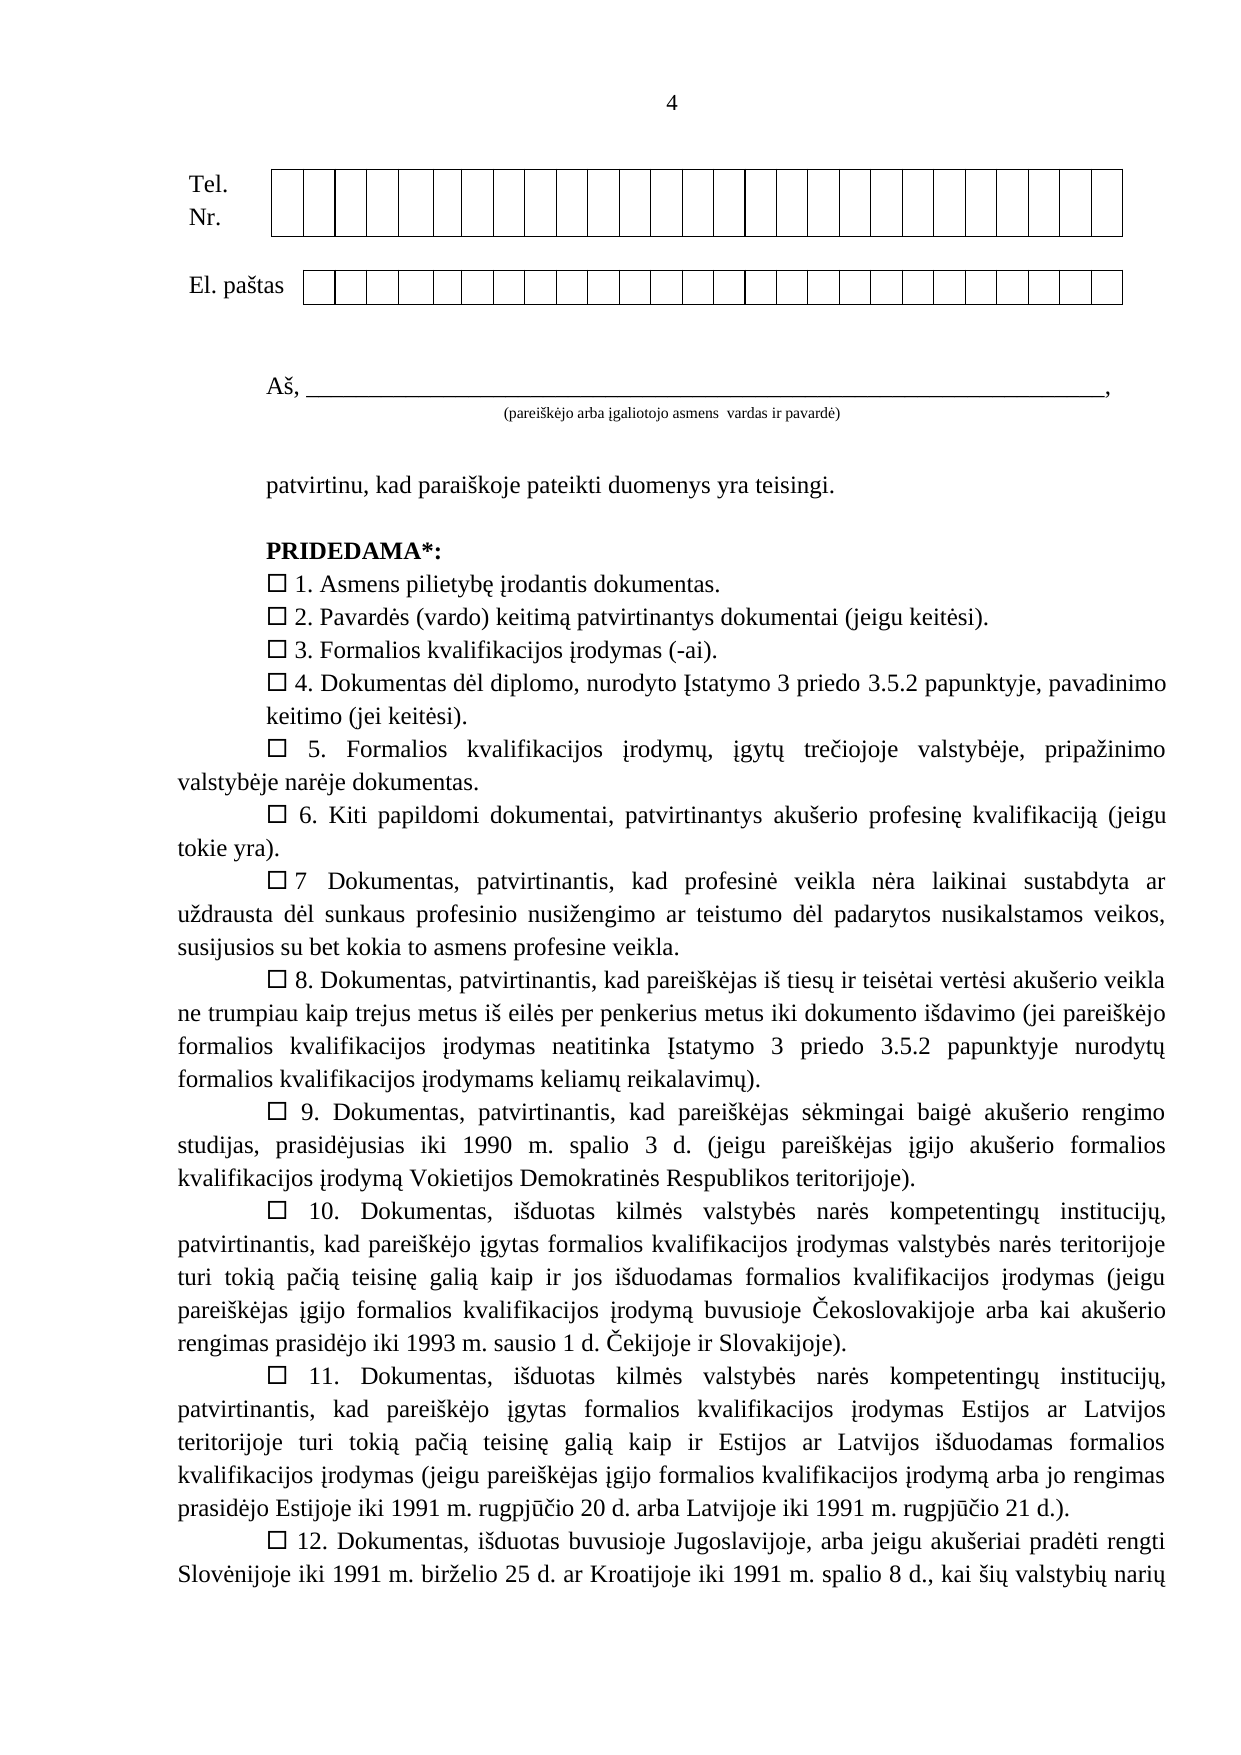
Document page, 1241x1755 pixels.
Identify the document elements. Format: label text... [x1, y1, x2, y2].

table_cell [903, 271, 933, 304]
table_cell [966, 271, 996, 304]
table_cell [997, 271, 1028, 304]
table_cell [683, 271, 713, 304]
table_cell [714, 170, 744, 236]
table_cell [840, 170, 870, 236]
table_cell [746, 271, 776, 304]
table_cell [177, 236, 1122, 269]
table_cell [1029, 170, 1059, 236]
text  4. Dokumentas dėl diplomo, nurodyto Įstatymo 3 priedo 3.5.2 papunktyje, pavadinimo keitimo (jei keitėsi). [266, 668, 1167, 730]
text  10. Dokumentas, išduotas kilmės valstybės narės kompetentingų institucijų, patvirtinantis, kad pareiškėjo įgytas formalios kvalifikacijos įrodymas valstybės narės teritorijoje turi tokią pačią teisinę galią kaip ir jos išduodamas formalios kvalifikacijos įrodymas (jeigu pareiškėjas įgijo formalios kvalifikacijos įrodymą buvusioje Čekoslovakijoje arba kai akušerio rengimas prasidėjo iki 1993 m. sausio 1 d. Čekijoje ir Slovakijoje). [177, 1196, 1167, 1357]
table_cell [304, 170, 334, 236]
table_cell [462, 170, 493, 236]
table_cell [525, 170, 556, 236]
table_cell [272, 170, 303, 236]
text  3. Formalios kvalifikacijos įrodymas (-ai). [266, 635, 1167, 664]
text  7. Dokumentas, patvirtinantis, kad profesinė veikla nėra laikinai sustabdyta ar uždrausta dėl sunkaus profesinio nusižengimo ar teistumo dėl padarytos nusikalstamos veikos, susijusios su bet kokia to asmens profesine veikla. [177, 866, 1167, 961]
table_cell [557, 271, 587, 304]
table_cell [1029, 271, 1059, 304]
table_cell [777, 271, 807, 304]
text pridedama*: [177, 536, 1167, 564]
table_cell [651, 170, 682, 236]
table_cell Tel. Nr. [177, 169, 271, 236]
table_cell [399, 170, 433, 236]
table_cell [336, 170, 366, 236]
text  9. Dokumentas, patvirtinantis, kad pareiškėjas sėkmingai baigė akušerio rengimo studijas, prasidėjusias iki 1990 m. spalio 3 d. (jeigu pareiškėjas įgijo akušerio formalios kvalifikacijos įrodymą Vokietijos Demokratinės Respublikos teritorijoje). [177, 1097, 1167, 1192]
text  8. Dokumentas, patvirtinantis, kad pareiškėjas iš tiesų ir teisėtai vertėsi akušerio veikla ne trumpiau kaip trejus metus iš eilės per penkerius metus iki dokumento išdavimo (jei pareiškėjo formalios kvalifikacijos įrodymas neatitinka Įstatymo 3 priedo 3.5.2 papunktyje nurodytų formalios kvalifikacijos įrodymams keliamų reikalavimų). [177, 965, 1167, 1093]
text  2. Pavardės (vardo) keitimą patvirtinantys dokumentai (jeigu keitėsi). [266, 602, 1167, 631]
table_cell [934, 271, 965, 304]
text  5. Formalios kvalifikacijos įrodymų, įgytų trečiojoje valstybėje, pripažinimo valstybėje narėje dokumentas. [177, 734, 1167, 796]
table_cell [746, 170, 776, 236]
table_cell [966, 170, 996, 236]
table_cell [934, 170, 965, 236]
text  6. Kiti papildomi dokumentai, patvirtinantys akušerio profesinę kvalifikaciją (jeigu tokie yra). [177, 800, 1167, 862]
text patvirtinu, kad paraiškoje pateikti duomenys yra teisingi. [177, 470, 1167, 498]
text  1. Asmens pilietybę įrodantis dokumentas. [266, 569, 1167, 598]
table_cell [588, 271, 619, 304]
table_cell [434, 170, 461, 236]
table_cell [1092, 170, 1122, 236]
table_cell [304, 271, 334, 304]
table_cell [808, 271, 839, 304]
table_cell [1092, 271, 1122, 304]
table_cell [777, 170, 807, 236]
table_cell [997, 170, 1028, 236]
table_cell [588, 170, 619, 236]
table_cell [840, 271, 870, 304]
table_cell [1060, 170, 1091, 236]
table_cell [367, 170, 398, 236]
table_cell [462, 271, 493, 304]
table_cell [525, 271, 556, 304]
table_cell El. paštas [177, 270, 303, 304]
table_cell [434, 271, 461, 304]
table_cell [714, 271, 744, 304]
text  11. Dokumentas, išduotas kilmės valstybės narės kompetentingų institucijų, patvirtinantis, kad pareiškėjo įgytas formalios kvalifikacijos įrodymas Estijos ar Latvijos teritorijoje turi tokią pačią teisinę galią kaip ir Estijos ar Latvijos išduodamas formalios kvalifikacijos įrodymas (jeigu pareiškėjas įgijo formalios kvalifikacijos įrodymą arba jo rengimas prasidėjo Estijoje iki 1991 m. rugpjūčio 20 d. arba Latvijoje iki 1991 m. rugpjūčio 21 d.). [177, 1361, 1167, 1522]
table_cell [494, 271, 524, 304]
table_cell [494, 170, 524, 236]
table_cell [871, 271, 902, 304]
table_cell [620, 170, 650, 236]
table_cell [336, 271, 366, 304]
table_cell [651, 271, 682, 304]
table_cell [808, 170, 839, 236]
table_cell [367, 271, 398, 304]
table_cell [399, 271, 433, 304]
table_cell [557, 170, 587, 236]
table_cell [1060, 271, 1091, 304]
text  12. Dokumentas, išduotas buvusioje Jugoslavijoje, arba jeigu akušeriai pradėti rengti Slovėnijoje iki 1991 m. birželio 25 d. ar Kroatijoje iki 1991 m. spalio 8 d., kai šių valstybių narių [177, 1526, 1167, 1588]
text (pareiškėjo arba įgaliotojo asmens vardas ir pavardė) [177, 404, 1167, 432]
table_cell [620, 271, 650, 304]
table_cell [903, 170, 933, 236]
table_cell [683, 170, 713, 236]
text Aš, , [177, 371, 1167, 399]
table_cell [871, 170, 902, 236]
